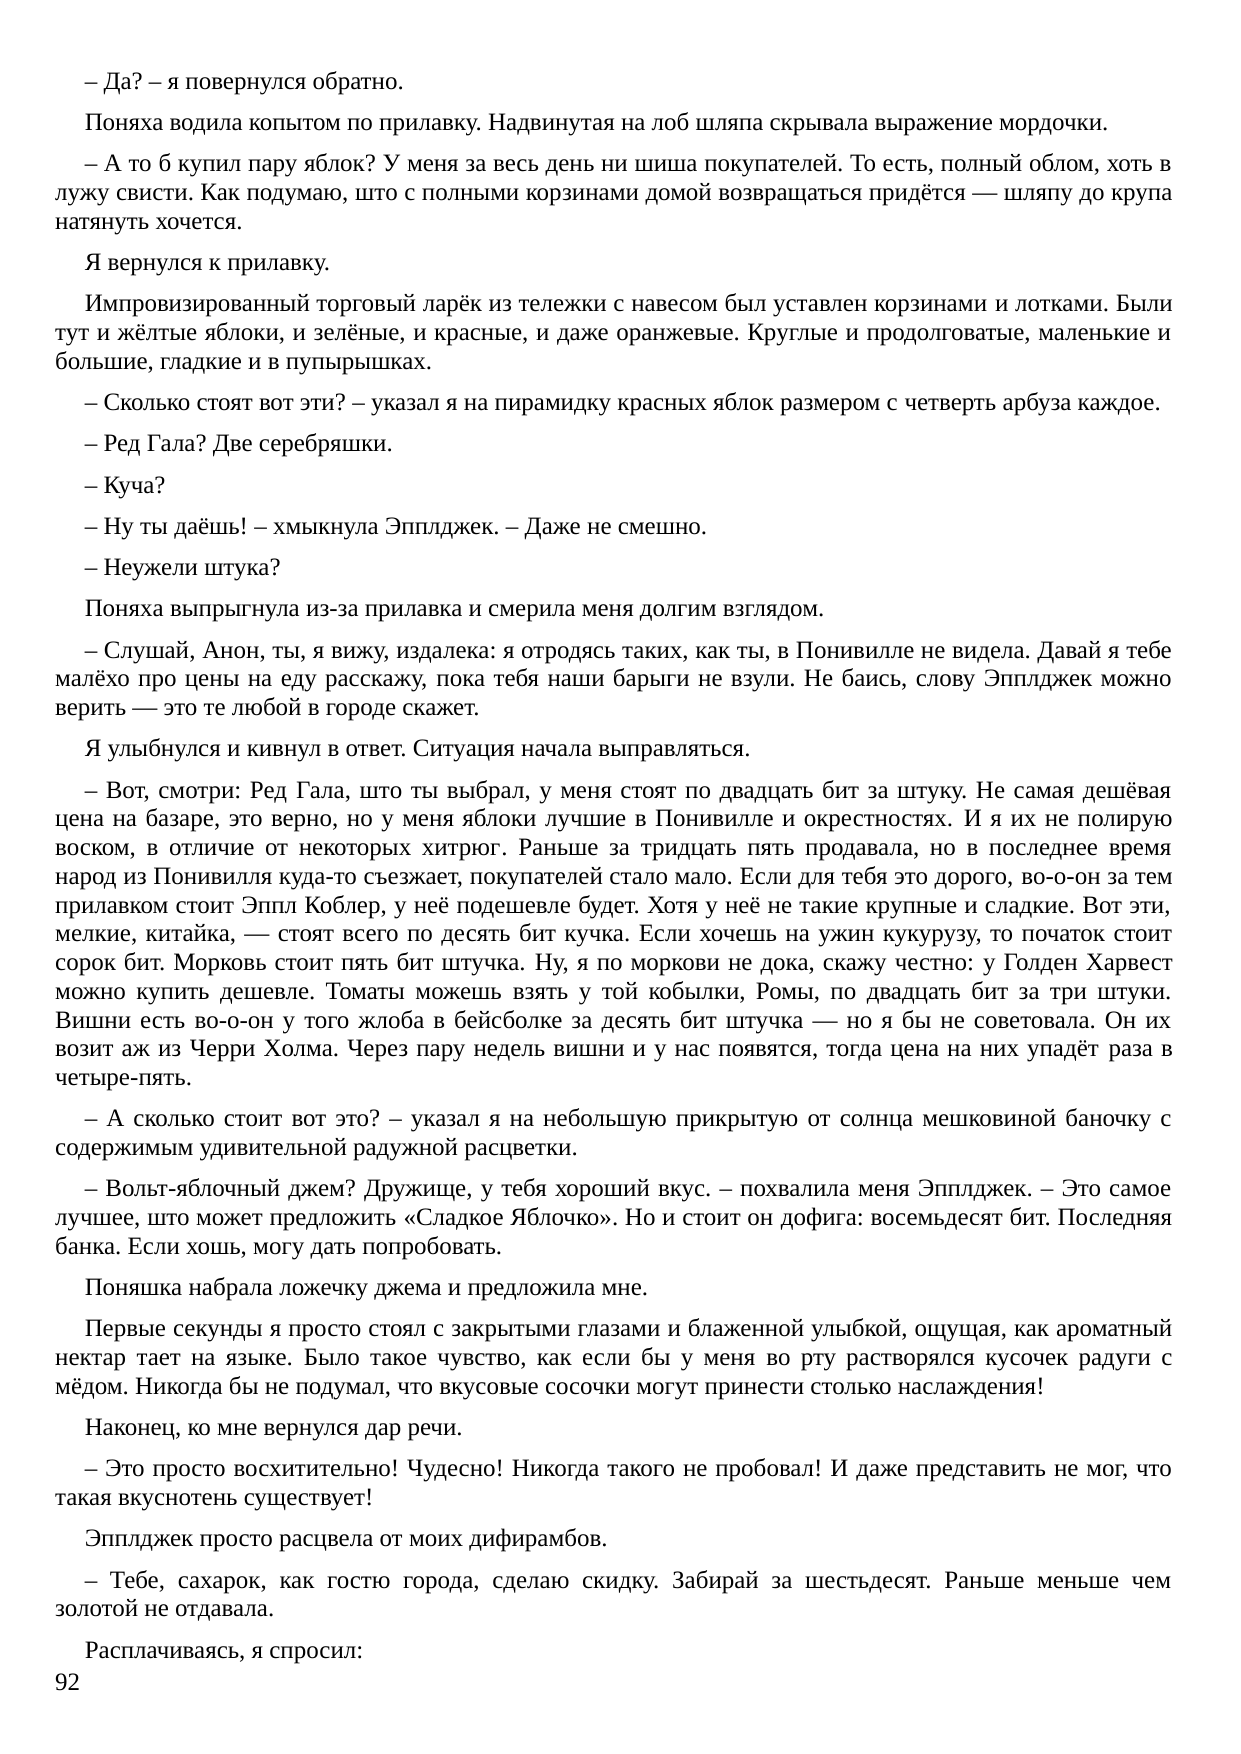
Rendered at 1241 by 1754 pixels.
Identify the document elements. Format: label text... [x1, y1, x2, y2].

text – Да? – я повернулся обратно. [55, 66, 1173, 95]
text – Вот, смотри: Ред Гала, што ты выбрал, у меня стоят по двадцать бит за штуку. Не самая дешёвая цена на базаре, это верно, но у меня яблоки лучшие в Понивилле и окрестностях. И я их не полирую воском, в отличие от некоторых хитрюг. Раньше за тридцать пять продавала, но в последнее время народ из Понивилля куда-то съезжает, покупателей стало мало. Если для тебя это дорого, во-о-он за тем прилавком стоит Эппл Коблер, у неё подешевле будет. Хотя у неё не такие крупные и сладкие. Вот эти, мелкие, китайка, — стоят всего по десять бит кучка. Если хочешь на ужин кукурузу, то початок стоит сорок бит. Морковь стоит пять бит штучка. Ну, я по моркови не дока, скажу честно: у Голден Харвест можно купить дешевле. Томаты можешь взять у той кобылки, Ромы, по двадцать бит за три штуки. Вишни есть во-о-он у того жлоба в бейсболке за десять бит штучка — но я бы не советовала. Он их возит аж из Черри Холма. Через пару недель вишни и у нас появятся, тогда цена на них упадёт раза в четыре-пять. [55, 775, 1173, 1091]
text Поняха выпрыгнула из-за прилавка и смерила меня долгим взглядом. [55, 593, 1173, 622]
text Расплачиваясь, я спросил: [55, 1635, 1173, 1663]
text – Куча? [55, 470, 1173, 498]
text – А то б купил пару яблок? У меня за весь день ни шиша покупателей. То есть, полный облом, хоть в лужу свисти. Как подумаю, што с полными корзинами домой возвращаться придётся — шляпу до крупа натянуть хочется. [55, 148, 1173, 235]
text – Тебе, сахарок, как гостю города, сделаю скидку. Забирай за шестьдесят. Раньше меньше чем золотой не отдавала. [55, 1565, 1173, 1622]
text Я улыбнулся и кивнул в ответ. Ситуация начала выправляться. [55, 733, 1173, 762]
text Импровизированный торговый ларёк из тележки с навесом был уставлен корзинами и лотками. Были тут и жёлтые яблоки, и зелёные, и красные, и даже оранжевые. Круглые и продолговатые, маленькие и большие, гладкие и в пупырышках. [55, 288, 1173, 375]
text – Слушай, Анон, ты, я вижу, издалека: я отродясь таких, как ты, в Понивилле не видела. Давай я тебе малёхо про цены на еду расскажу, пока тебя наши барыги не взули. Не баись, слову Эпплджек можно верить — это те любой в городе скажет. [55, 635, 1173, 721]
text Я вернулся к прилавку. [55, 247, 1173, 276]
text – Вольт-яблочный джем? Дружище, у тебя хороший вкус. – похвалила меня Эпплджек. – Это самое лучшее, што может предложить «Сладкое Яблочко». Но и стоит он дофига: восемьдесят бит. Последняя банка. Если хошь, могу дать попробовать. [55, 1173, 1173, 1260]
text – Ред Гала? Две серебряшки. [55, 428, 1173, 457]
text – А сколько стоит вот это? – указал я на небольшую прикрытую от солнца мешковиной баночку с содержимым удивительной радужной расцветки. [55, 1103, 1173, 1161]
text Поняшка набрала ложечку джема и предложила мне. [55, 1272, 1173, 1301]
text – Сколько стоят вот эти? – указал я на пирамидку красных яблок размером с четверть арбуза каждое. [55, 387, 1173, 416]
text Поняха водила копытом по прилавку. Надвинутая на лоб шляпа скрывала выражение мордочки. [55, 107, 1173, 136]
text – Неужели штука? [55, 552, 1173, 581]
text Эпплджек просто расцвела от моих дифирамбов. [55, 1523, 1173, 1552]
text – Это просто восхитительно! Чудесно! Никогда такого не пробовал! И даже представить не мог, что такая вкуснотень существует! [55, 1453, 1173, 1511]
text Первые секунды я просто стоял с закрытыми глазами и блаженной улыбкой, ощущая, как ароматный нектар тает на языке. Было такое чувство, как если бы у меня во рту растворялся кусочек радуги с мёдом. Никогда бы не подумал, что вкусовые сосочки могут принести столько наслаждения! [55, 1313, 1173, 1400]
text – Ну ты даёшь! – хмыкнула Эпплджек. – Даже не смешно. [55, 511, 1173, 540]
text Наконец, ко мне вернулся дар речи. [55, 1412, 1173, 1441]
